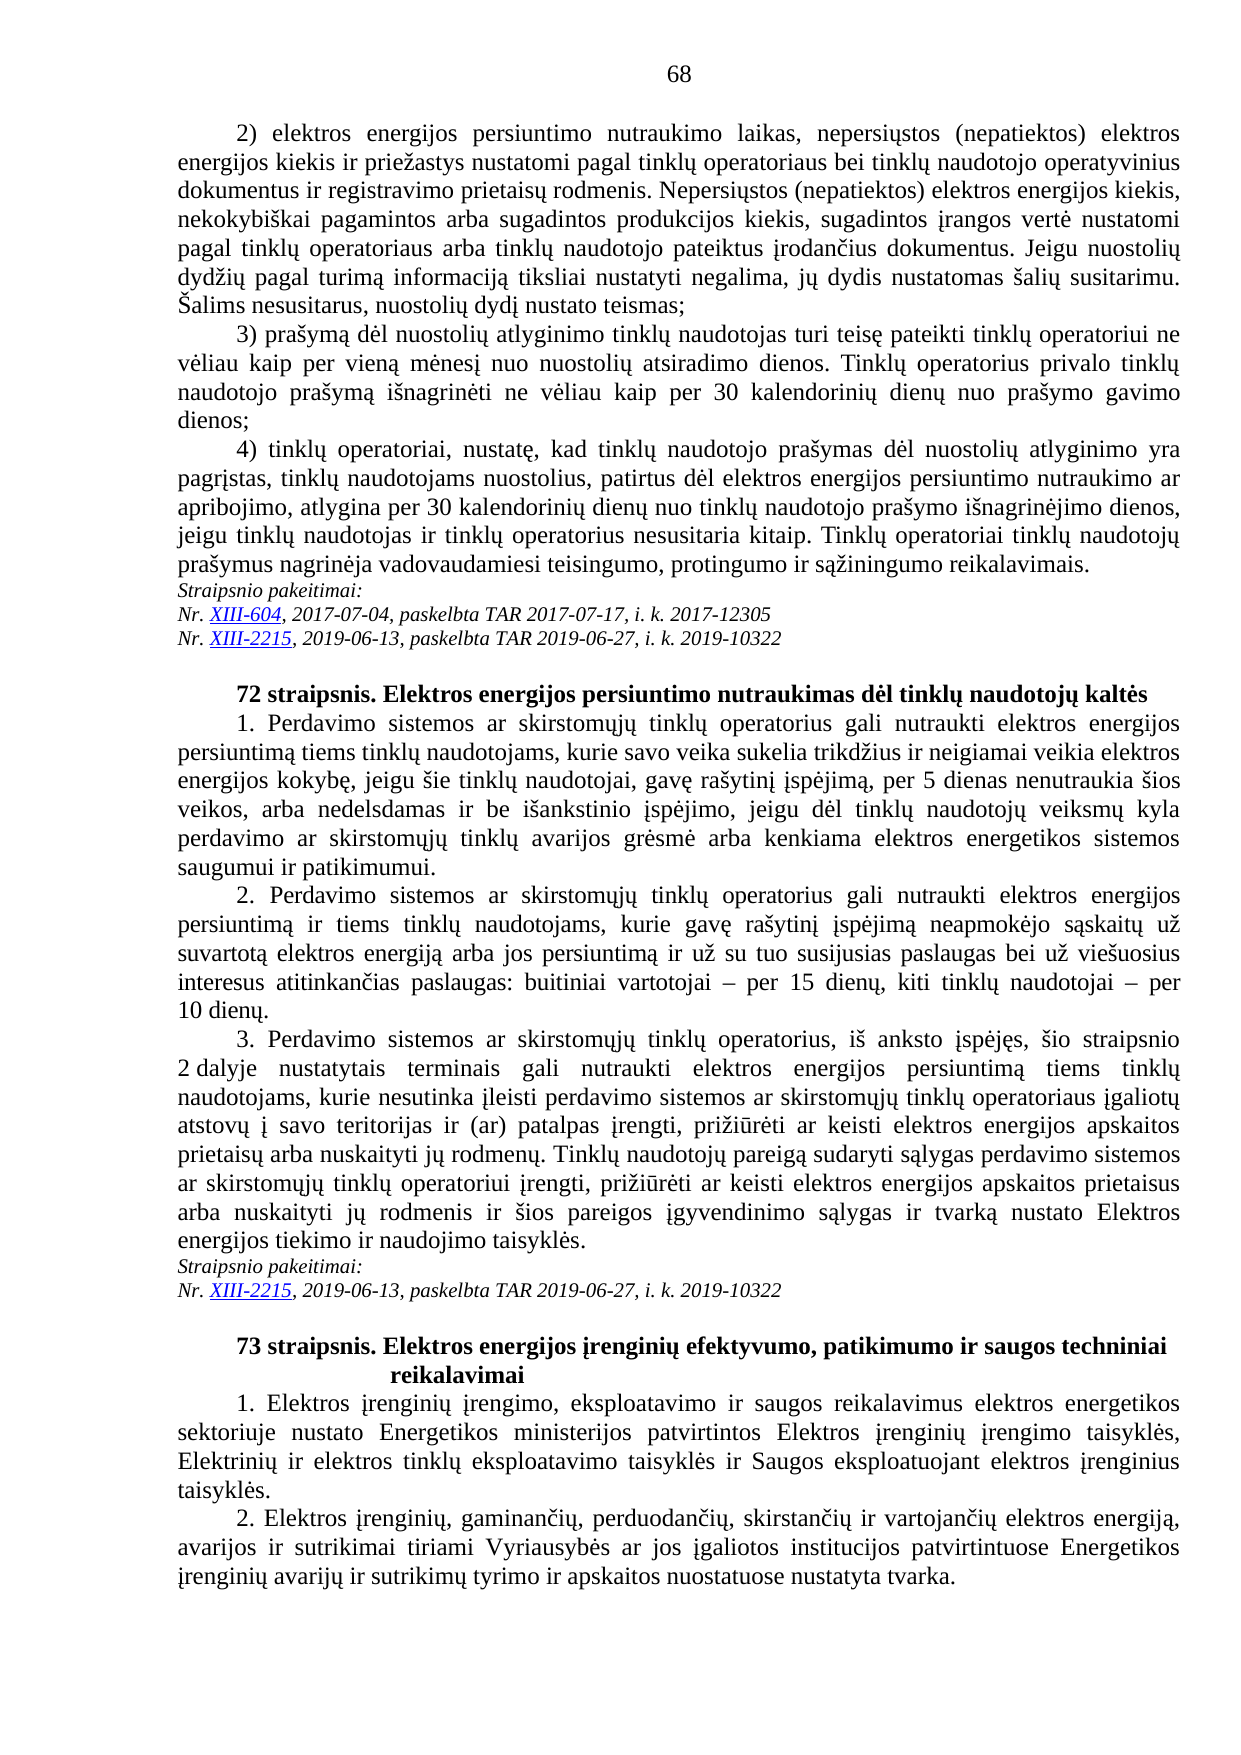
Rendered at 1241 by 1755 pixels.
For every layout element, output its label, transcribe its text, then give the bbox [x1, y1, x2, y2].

text Nr. XIII-2215, 2019-06-13, paskelbta TAR 2019-06-27, i. k. 2019-10322 [177, 1278, 1181, 1302]
text 3. Perdavimo sistemos ar skirstomųjų tinklų operatorius, iš anksto įspėjęs, šio straipsnio 2 dalyje nustatytais terminais gali nutraukti elektros energijos persiuntimą tiems tinklų naudotojams, kurie nesutinka įleisti perdavimo sistemos ar skirstomųjų tinklų operatoriaus įgaliotų atstovų į savo teritorijas ir (ar) patalpas įrengti, prižiūrėti ar keisti elektros energijos apskaitos prietaisų arba nuskaityti jų rodmenų. Tinklų naudotojų pareigą sudaryti sąlygas perdavimo sistemos ar skirstomųjų tinklų operatoriui įrengti, prižiūrėti ar keisti elektros energijos apskaitos prietaisus arba nuskaityti jų rodmenis ir šios pareigos įgyvendinimo sąlygas ir tvarką nustato Elektros energijos tiekimo ir naudojimo taisyklės. [177, 1024, 1181, 1254]
text Straipsnio pakeitimai: [177, 578, 1181, 602]
text 4) tinklų operatoriai, nustatę, kad tinklų naudotojo prašymas dėl nuostolių atlyginimo yra pagrįstas, tinklų naudotojams nuostolius, patirtus dėl elektros energijos persiuntimo nutraukimo ar apribojimo, atlygina per 30 kalendorinių dienų nuo tinklų naudotojo prašymo išnagrinėjimo dienos, jeigu tinklų naudotojas ir tinklų operatorius nesusitaria kitaip. Tinklų operatoriai tinklų naudotojų prašymus nagrinėja vadovaudamiesi teisingumo, protingumo ir sąžiningumo reikalavimais. [177, 434, 1181, 578]
text 1. Elektros įrenginių įrengimo, eksploatavimo ir saugos reikalavimus elektros energetikos sektoriuje nustato Energetikos ministerijos patvirtintos Elektros įrenginių įrengimo taisyklės, Elektrinių ir elektros tinklų eksploatavimo taisyklės ir Saugos eksploatuojant elektros įrenginius taisyklės. [177, 1388, 1181, 1503]
text 72 straipsnis. Elektros energijos persiuntimo nutraukimas dėl tinklų naudotojų kaltės [236, 679, 1181, 708]
text Nr. XIII-2215, 2019-06-13, paskelbta TAR 2019-06-27, i. k. 2019-10322 [177, 626, 1181, 650]
text 73 straipsnis. Elektros energijos įrenginių efektyvumo, patikimumo ir saugos techniniai reikalavimai [236, 1331, 1181, 1388]
text Nr. XIII-604, 2017-07-04, paskelbta TAR 2017-07-17, i. k. 2017-12305 [177, 602, 1181, 626]
text Straipsnio pakeitimai: [177, 1254, 1181, 1278]
text 1. Perdavimo sistemos ar skirstomųjų tinklų operatorius gali nutraukti elektros energijos persiuntimą tiems tinklų naudotojams, kurie savo veika sukelia trikdžius ir neigiamai veikia elektros energijos kokybę, jeigu šie tinklų naudotojai, gavę rašytinį įspėjimą, per 5 dienas nenutraukia šios veikos, arba nedelsdamas ir be išankstinio įspėjimo, jeigu dėl tinklų naudotojų veiksmų kyla perdavimo ar skirstomųjų tinklų avarijos grėsmė arba kenkiama elektros energetikos sistemos saugumui ir patikimumui. [177, 708, 1181, 880]
text 2) elektros energijos persiuntimo nutraukimo laikas, nepersiųstos (nepatiektos) elektros energijos kiekis ir priežastys nustatomi pagal tinklų operatoriaus bei tinklų naudotojo operatyvinius dokumentus ir registravimo prietaisų rodmenis. Nepersiųstos (nepatiektos) elektros energijos kiekis, nekokybiškai pagamintos arba sugadintos produkcijos kiekis, sugadintos įrangos vertė nustatomi pagal tinklų operatoriaus arba tinklų naudotojo pateiktus įrodančius dokumentus. Jeigu nuostolių dydžių pagal turimą informaciją tiksliai nustatyti negalima, jų dydis nustatomas šalių susitarimu. Šalims nesusitarus, nuostolių dydį nustato teismas; [177, 118, 1181, 319]
text 2. Elektros įrenginių, gaminančių, perduodančių, skirstančių ir vartojančių elektros energiją, avarijos ir sutrikimai tiriami Vyriausybės ar jos įgaliotos institucijos patvirtintuose Energetikos įrenginių avarijų ir sutrikimų tyrimo ir apskaitos nuostatuose nustatyta tvarka. [177, 1503, 1181, 1590]
text 2. Perdavimo sistemos ar skirstomųjų tinklų operatorius gali nutraukti elektros energijos persiuntimą ir tiems tinklų naudotojams, kurie gavę rašytinį įspėjimą neapmokėjo sąskaitų už suvartotą elektros energiją arba jos persiuntimą ir už su tuo susijusias paslaugas bei už viešuosius interesus atitinkančias paslaugas: buitiniai vartotojai – per 15 dienų, kiti tinklų naudotojai – per 10 dienų. [177, 880, 1181, 1024]
text 3) prašymą dėl nuostolių atlyginimo tinklų naudotojas turi teisę pateikti tinklų operatoriui ne vėliau kaip per vieną mėnesį nuo nuostolių atsiradimo dienos. Tinklų operatorius privalo tinklų naudotojo prašymą išnagrinėti ne vėliau kaip per 30 kalendorinių dienų nuo prašymo gavimo dienos; [177, 319, 1181, 434]
